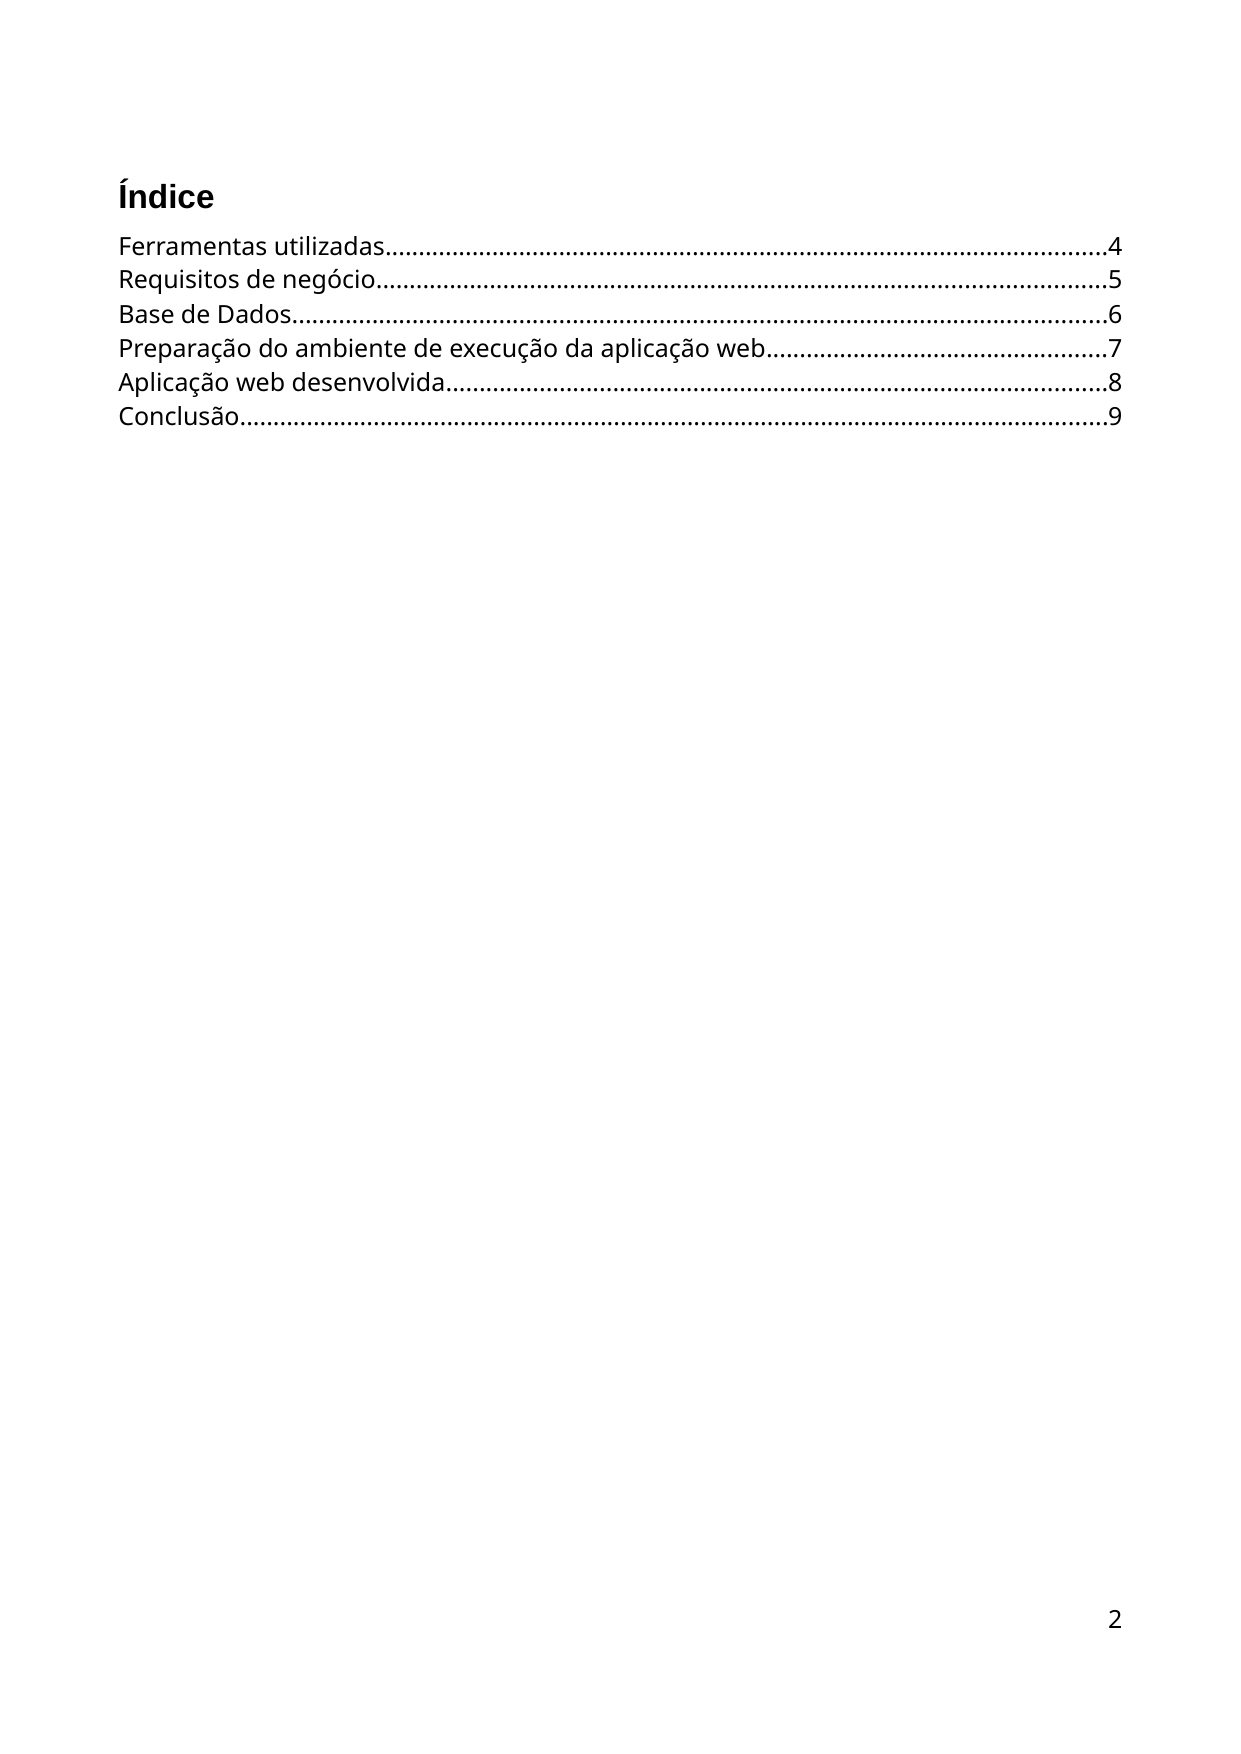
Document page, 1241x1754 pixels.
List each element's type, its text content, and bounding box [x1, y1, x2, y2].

text Preparação do ambiente de execução da aplicação web 7 [118, 330, 1122, 364]
subtitle Índice [118, 177, 1122, 216]
text Aplicação web desenvolvida 8 [118, 364, 1122, 398]
text Requisitos de negócio 5 [118, 262, 1122, 296]
text Ferramentas utilizadas 4 [118, 228, 1122, 262]
text Conclusão 9 [118, 398, 1122, 432]
text Base de Dados 6 [118, 296, 1122, 330]
